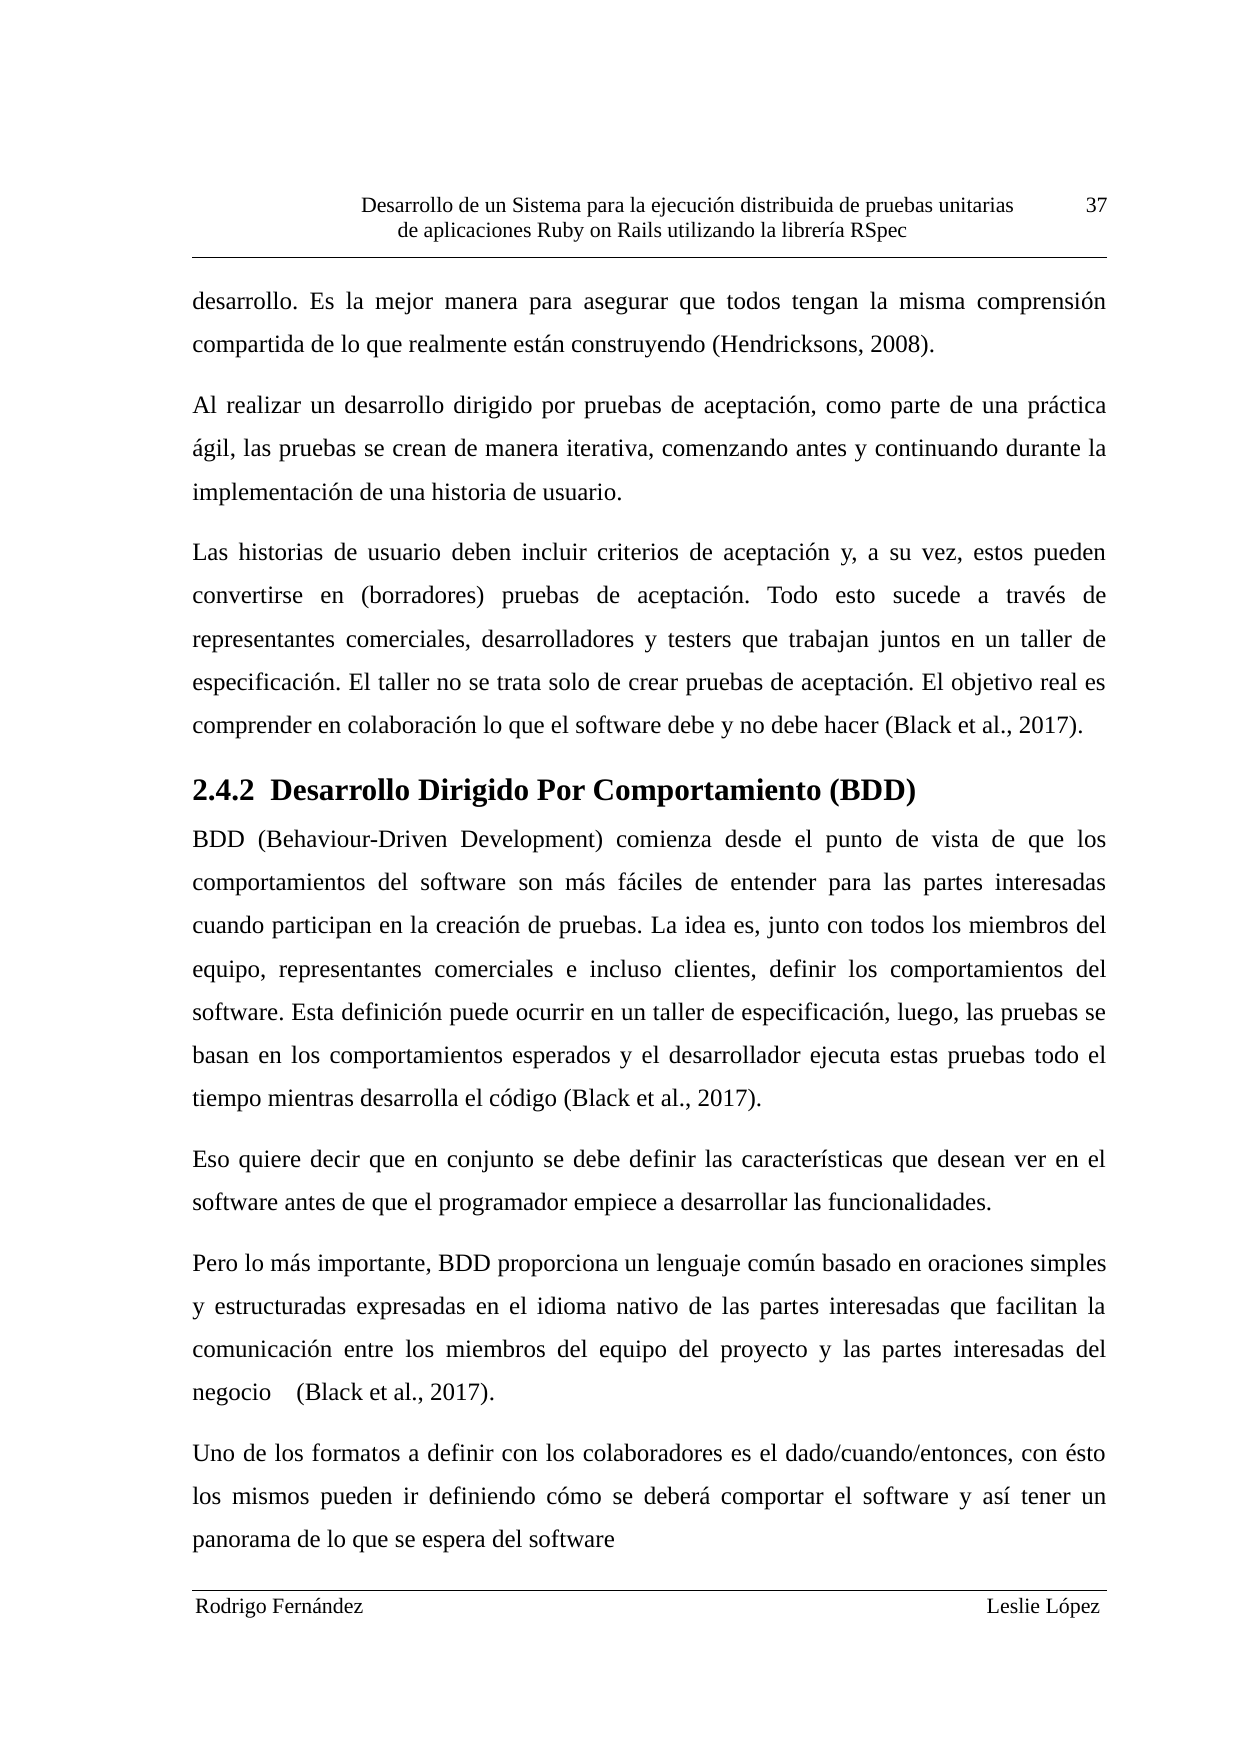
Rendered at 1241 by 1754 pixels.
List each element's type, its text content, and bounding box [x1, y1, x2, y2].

text Al realizar un desarrollo dirigido por pruebas de aceptación, como parte de una práctica ágil, las pruebas se crean de manera iterativa, comenzando antes y continuando durante la implementación de una historia de usuario. [192, 390, 1107, 505]
text desarrollo. Es la mejor manera para asegurar que todos tengan la misma comprensión compartida de lo que realmente están construyendo (Hendricksons, 2008)⁠. [192, 286, 1107, 358]
text BDD (Behaviour-Driven Development) comienza desde el punto de vista de que los comportamientos del software son más fáciles de entender para las partes interesadas cuando participan en la creación de pruebas. La idea es, junto con todos los miembros del equipo, representantes comerciales e incluso clientes, definir los comportamientos del software. Esta definición puede ocurrir en un taller de especificación, luego, las pruebas se basan en los comportamientos esperados y el desarrollador ejecuta estas pruebas todo el tiempo mientras desarrolla el código (Black et al., 2017)⁠. [192, 824, 1107, 1112]
text Eso quiere decir que en conjunto se debe definir las características que desean ver en el software antes de que el programador empiece a desarrollar las funcionalidades. [192, 1144, 1107, 1216]
text Las historias de usuario deben incluir criterios de aceptación y, a su vez, estos pueden convertirse en (borradores) pruebas de aceptación. Todo esto sucede a través de representantes comerciales, desarrolladores y testers que trabajan juntos en un taller de especificación. El taller no se trata solo de crear pruebas de aceptación. El objetivo real es comprender en colaboración lo que el software debe y no debe hacer (Black et al., 2017)⁠. [192, 537, 1107, 739]
text Uno de los formatos a definir con los colaboradores es el dado/cuando/entonces, con ésto los mismos pueden ir definiendo cómo se deberá comportar el software y así tener un panorama de lo que se espera del software [192, 1438, 1107, 1553]
text Pero lo más importante, BDD proporciona un lenguaje común basado en oraciones simples y estructuradas expresadas en el idioma nativo de las partes interesadas que facilitan la comunicación entre los miembros del equipo del proyecto y las partes interesadas del negocio (Black et al., 2017)⁠. [192, 1248, 1107, 1406]
subtitle Desarrollo dirigido por comportamiento (BDD) [192, 771, 1107, 807]
